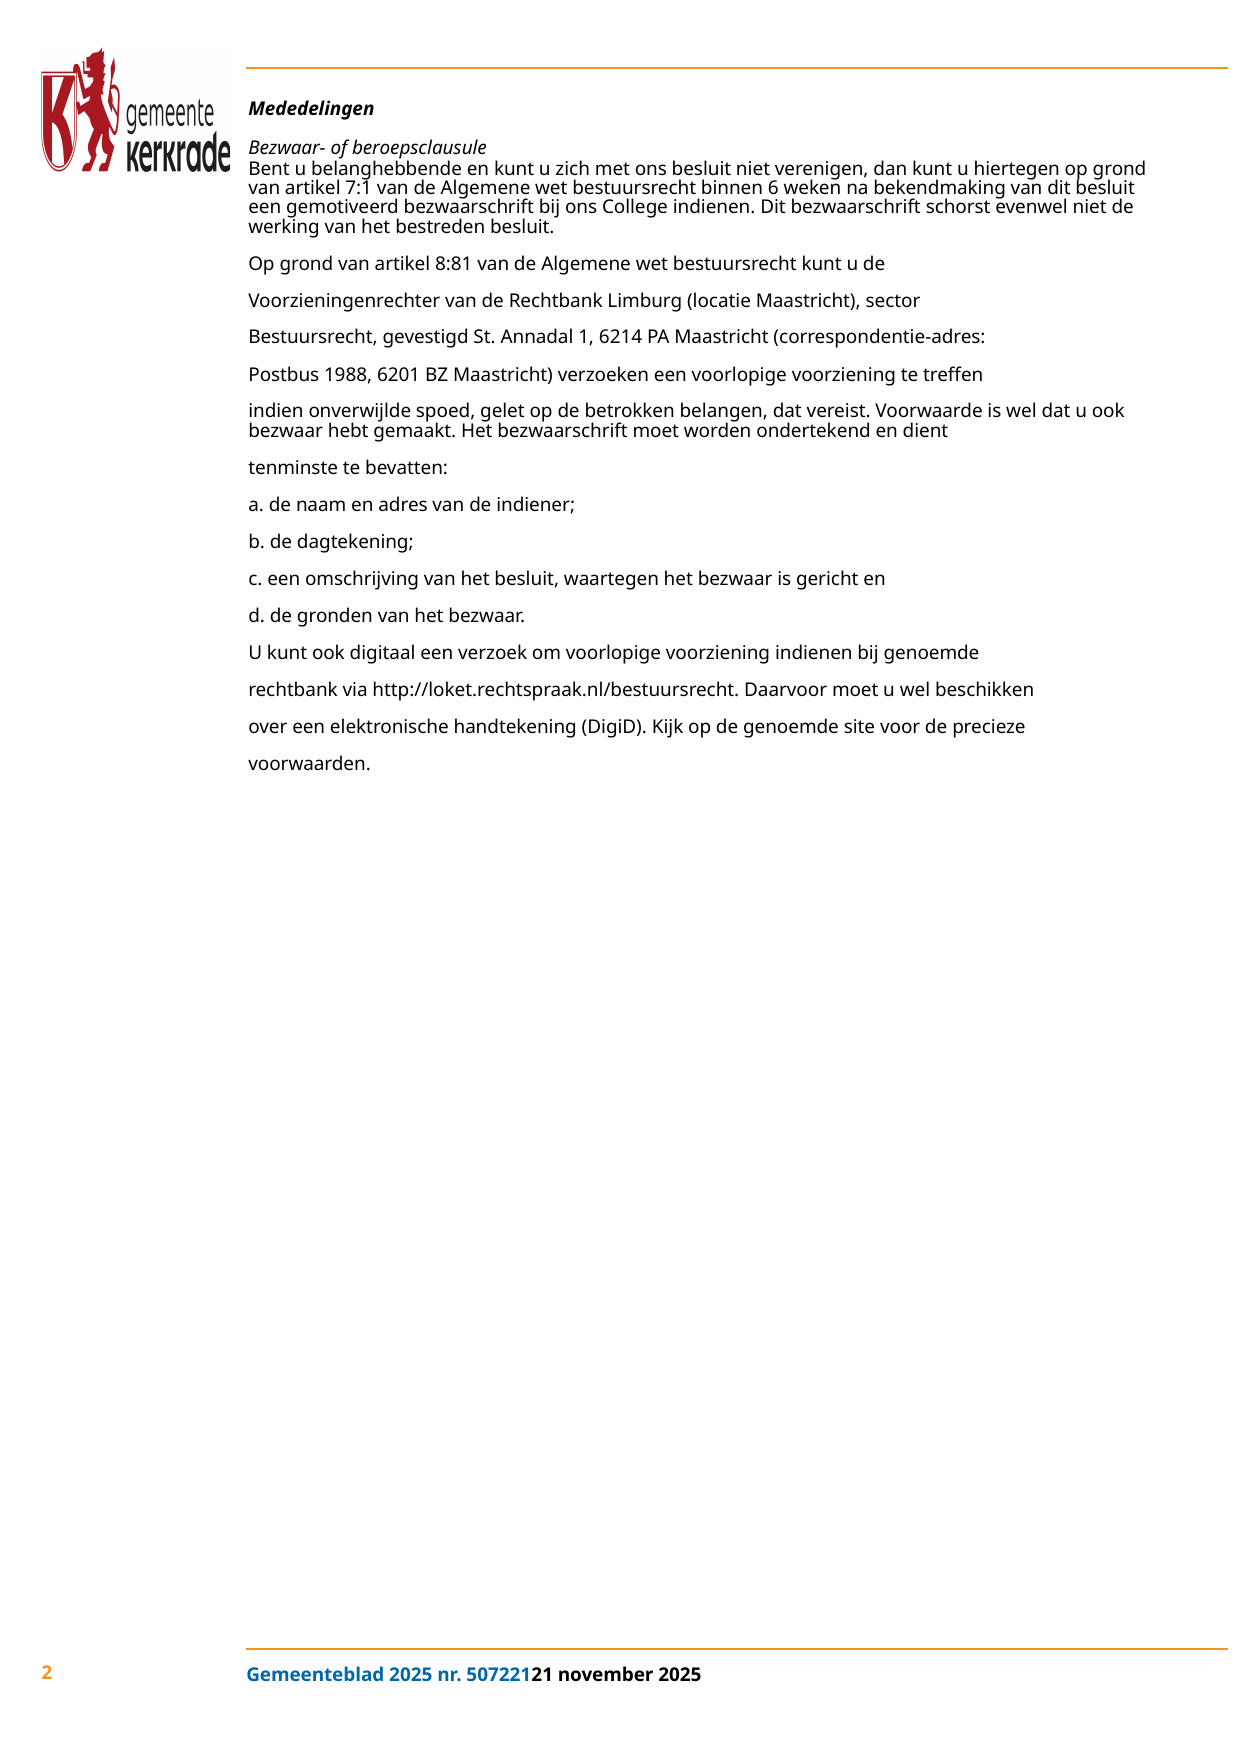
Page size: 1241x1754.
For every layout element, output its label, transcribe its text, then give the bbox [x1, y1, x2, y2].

text c. een omschrijving van het besluit, waartegen het bezwaar is gericht en [248, 570, 1152, 589]
text Bent u belanghebbende en kunt u zich met ons besluit niet verenigen, dan kunt u hiertegen op grond van artikel 7:1 van de Algemene wet bestuursrecht binnen 6 weken na bekendmaking van dit besluit een gemotiveerd bezwaarschrift bij ons College indienen. Dit bezwaarschrift schorst evenwel niet de werking van het bestreden besluit. [248, 160, 1152, 237]
text Voorzieningenrechter van de Rechtbank Limburg (locatie Maastricht), sector [248, 292, 1152, 311]
text indien onverwijlde spoed, gelet op de betrokken belangen, dat vereist. Voorwaarde is wel dat u ook bezwaar hebt gemaakt. Het bezwaarschrift moet worden ondertekend en dient [248, 402, 1152, 441]
text over een elektronische handtekening (DigiD). Kijk op de genoemde site voor de precieze [248, 718, 1152, 737]
text tenminste te bevatten: [248, 459, 1152, 478]
text Bestuursrecht, gevestigd St. Annadal 1, 6214 PA Maastricht (correspondentie-adres: [248, 328, 1152, 348]
picture [41, 47, 231, 172]
text a. de naam en adres van de indiener; [248, 496, 1152, 515]
text Postbus 1988, 6201 BZ Maastricht) verzoeken een voorlopige voorziening te treffen [248, 366, 1152, 385]
text U kunt ook digitaal een verzoek om voorlopige voorziening indienen bij genoemde [248, 644, 1152, 663]
text rechtbank via http://loket.rechtspraak.nl/bestuursrecht. Daarvoor moet u wel beschikken [248, 681, 1152, 700]
text d. de gronden van het bezwaar. [248, 607, 1152, 626]
text voorwaarden. [248, 754, 1152, 774]
text b. de dagtekening; [248, 533, 1152, 552]
text Mededelingen [248, 95, 1152, 121]
text Op grond van artikel 8:81 van de Algemene wet bestuursrecht kunt u de [248, 254, 1152, 274]
text Bezwaar- of beroepsclausule [248, 134, 1152, 160]
